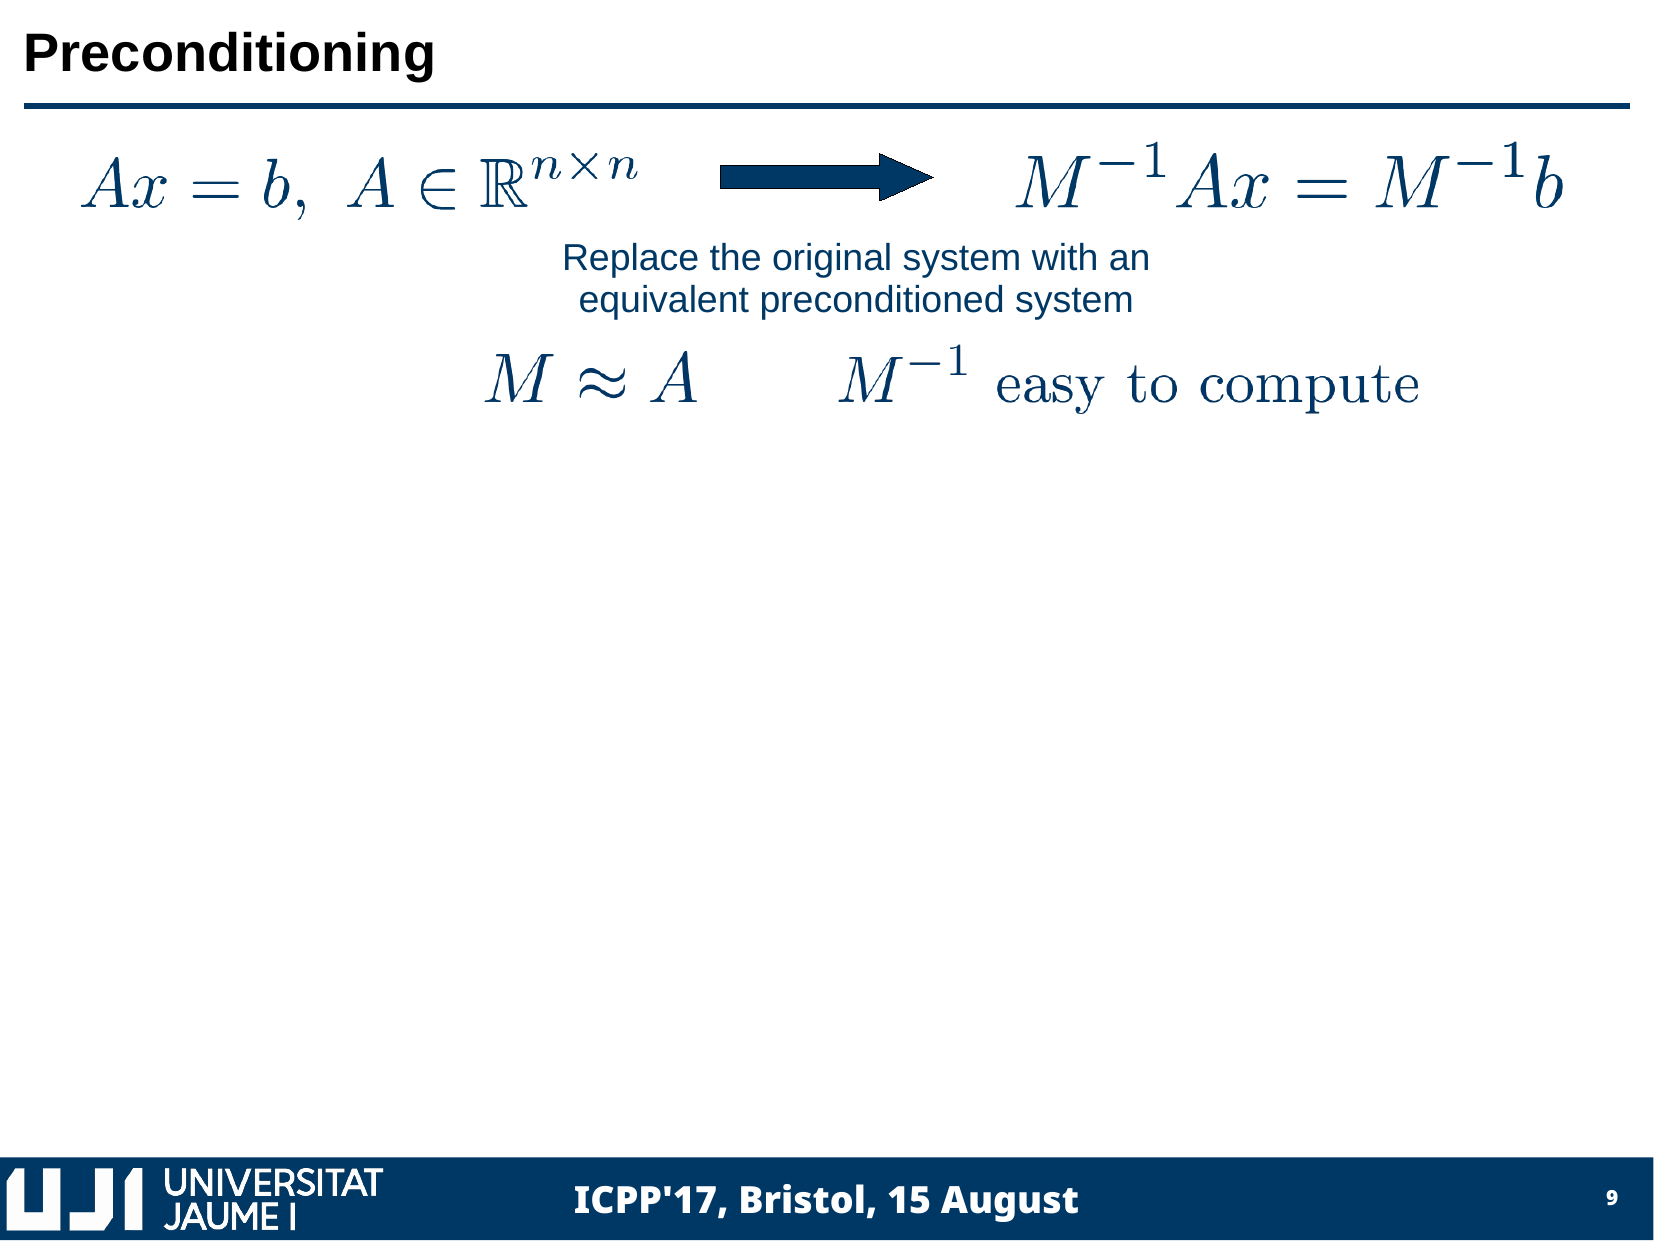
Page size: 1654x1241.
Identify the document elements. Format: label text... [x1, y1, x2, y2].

picture [484, 351, 697, 402]
picture [1015, 141, 1563, 208]
picture [81, 153, 638, 220]
title Preconditioning [23, 0, 1630, 107]
picture [838, 344, 1418, 414]
text_box [720, 153, 934, 201]
picture [0, 1158, 390, 1241]
list Replace the original system with an equivalent preconditioned system [437, 236, 1205, 343]
